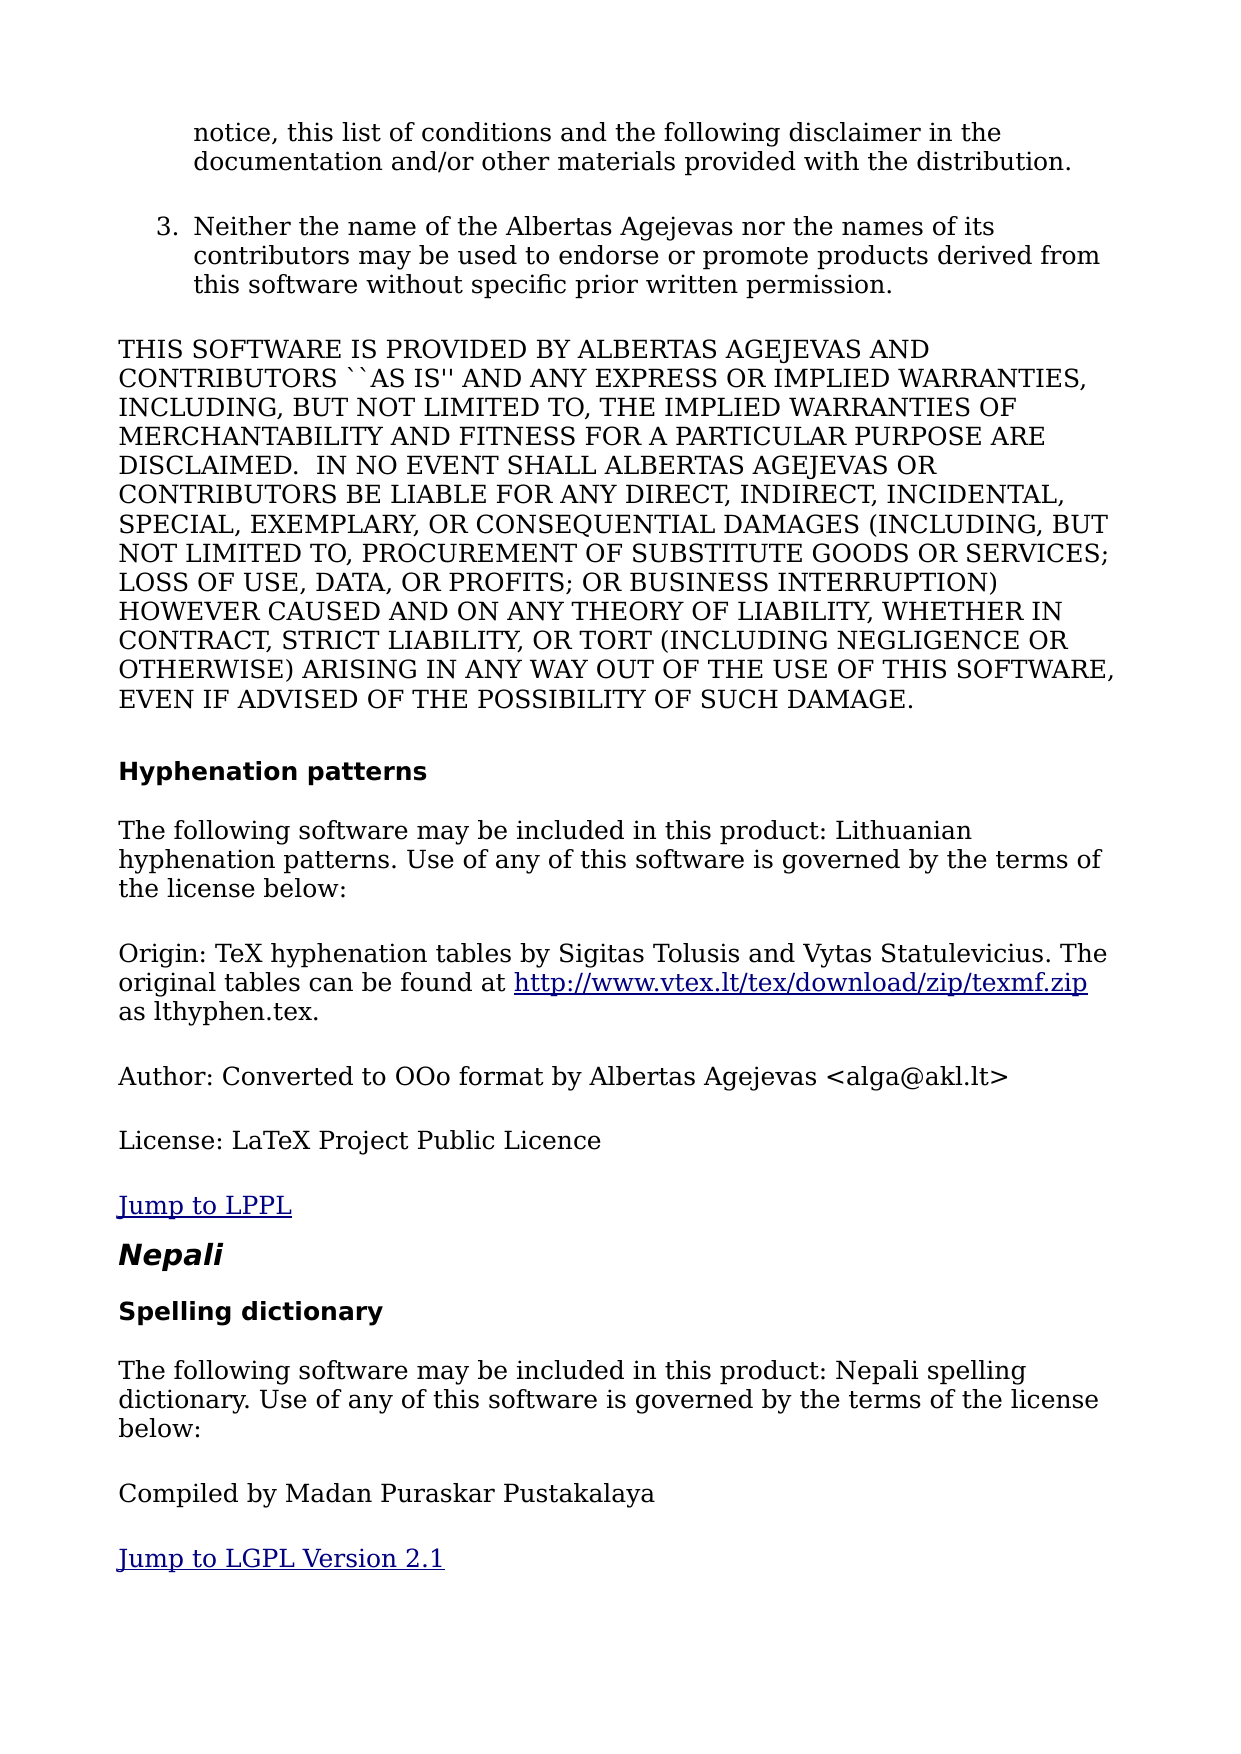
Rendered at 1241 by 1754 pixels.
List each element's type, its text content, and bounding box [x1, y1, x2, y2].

subtitle Spelling dictionary [118, 1297, 1122, 1326]
text Jump to LPPL [118, 1191, 1122, 1220]
text The following software may be included in this product: Nepali spelling dictionary. Use of any of this software is governed by the terms of the license below: [118, 1356, 1122, 1444]
list Neither the name of the Albertas Agejevas nor the names of its contributors may be used to endorse or promote products derived from this software without specific prior written permission. [156, 212, 1122, 299]
subtitle Nepali [118, 1238, 1122, 1272]
text THIS SOFTWARE IS PROVIDED BY ALBERTAS AGEJEVAS AND CONTRIBUTORS ``AS IS'' AND ANY EXPRESS OR IMPLIED WARRANTIES, INCLUDING, BUT NOT LIMITED TO, THE IMPLIED WARRANTIES OF MERCHANTABILITY AND FITNESS FOR A PARTICULAR PURPOSE ARE DISCLAIMED. IN NO EVENT SHALL ALBERTAS AGEJEVAS OR CONTRIBUTORS BE LIABLE FOR ANY DIRECT, INDIRECT, INCIDENTAL, SPECIAL, EXEMPLARY, OR CONSEQUENTIAL DAMAGES (INCLUDING, BUT NOT LIMITED TO, PROCUREMENT OF SUBSTITUTE GOODS OR SERVICES; LOSS OF USE, DATA, OR PROFITS; OR BUSINESS INTERRUPTION) HOWEVER CAUSED AND ON ANY THEORY OF LIABILITY, WHETHER IN CONTRACT, STRICT LIABILITY, OR TORT (INCLUDING NEGLIGENCE OR OTHERWISE) ARISING IN ANY WAY OUT OF THE USE OF THIS SOFTWARE, EVEN IF ADVISED OF THE POSSIBILITY OF SUCH DAMAGE. [118, 335, 1122, 714]
list notice, this list of conditions and the following disclaimer in the documentation and/or other materials provided with the distribution. [156, 118, 1122, 176]
text Author: Converted to OOo format by Albertas Agejevas <alga@akl.lt> [118, 1062, 1122, 1091]
subtitle Hyphenation patterns [118, 757, 1122, 786]
text License: LaTeX Project Public Licence [118, 1126, 1122, 1156]
text Compiled by Madan Puraskar Pustakalaya [118, 1479, 1122, 1508]
text The following software may be included in this product: Lithuanian hyphenation patterns. Use of any of this software is governed by the terms of the license below: [118, 816, 1122, 903]
text Origin: TeX hyphenation tables by Sigitas Tolusis and Vytas Statulevicius. The original tables can be found at http://www.vtex.lt/tex/download/zip/texmf.zip as lthyphen.tex. [118, 939, 1122, 1026]
text Jump to LGPL Version 2.1 [118, 1544, 1122, 1573]
